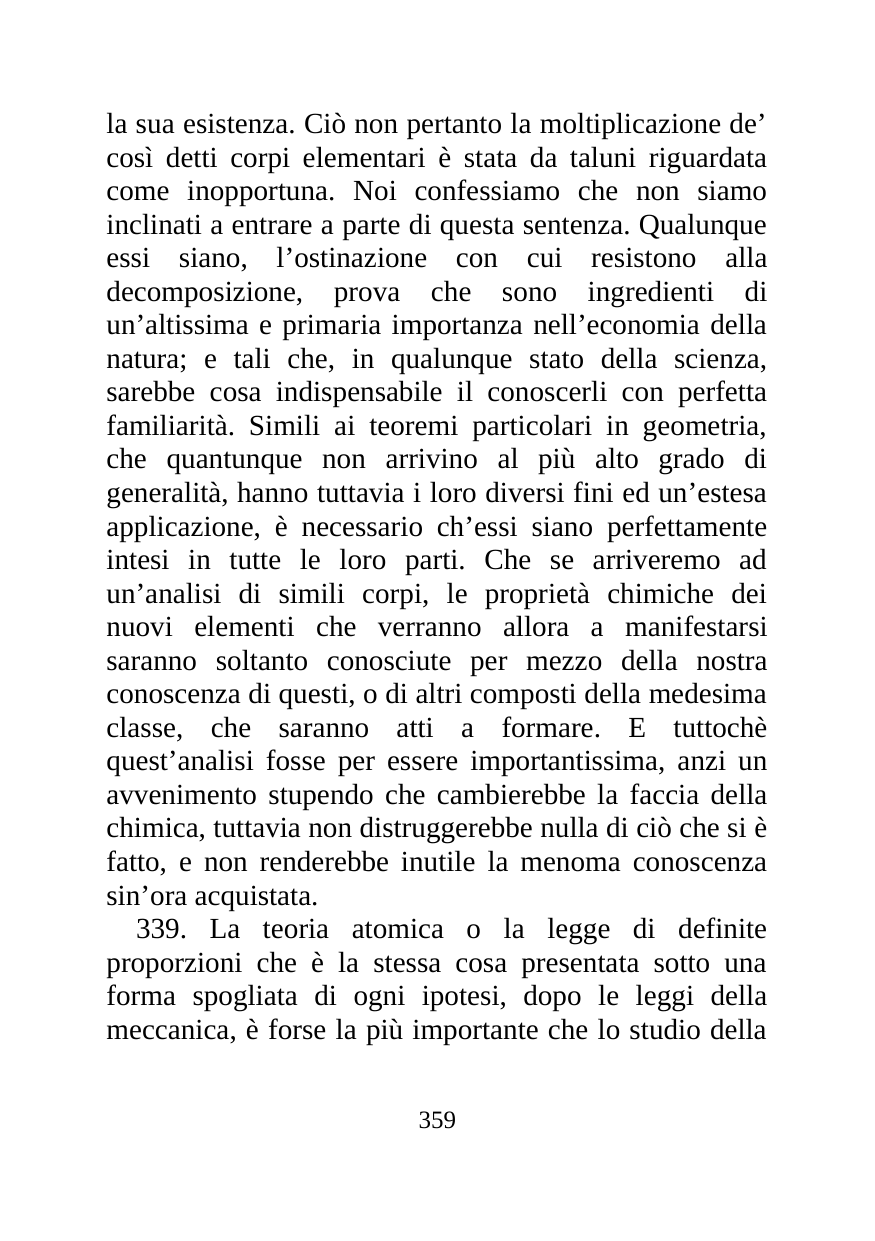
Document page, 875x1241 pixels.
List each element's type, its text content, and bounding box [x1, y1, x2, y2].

text 339. La teoria atomica o la legge di definite proporzioni che è la stessa cosa presentata sotto una forma spogliata di ogni ipotesi, dopo le leggi della meccanica, è forse la più importante che lo studio della [106, 911, 768, 1045]
text la sua esistenza. Ciò non pertanto la moltiplicazione de’ così detti corpi elementari è stata da taluni riguardata come inopportuna. Noi confessiamo che non siamo inclinati a entrare a parte di questa sentenza. Qualunque essi siano, l’ostinazione con cui resistono alla decomposizione, prova che sono ingredienti di un’altissima e primaria importanza nell’economia della natura; e tali che, in qualunque stato della scienza, sarebbe cosa indispensabile il conoscerli con perfetta familiarità. Simili ai teoremi particolari in geometria, che quantunque non arrivino al più alto grado di generalità, hanno tuttavia i loro diversi fini ed un’estesa applicazione, è necessario ch’essi siano perfettamente intesi in tutte le loro parti. Che se arriveremo ad un’analisi di simili corpi, le proprietà chimiche dei nuovi elementi che verranno allora a manifestarsi saranno soltanto conosciute per mezzo della nostra conoscenza di questi, o di altri composti della medesima classe, che saranno atti a formare. E tuttochè quest’analisi fosse per essere importantissima, anzi un avvenimento stupendo che cambierebbe la faccia della chimica, tuttavia non distruggerebbe nulla di ciò che si è fatto, e non renderebbe inutile la menoma conoscenza sin’ora acquistata. [106, 106, 768, 911]
